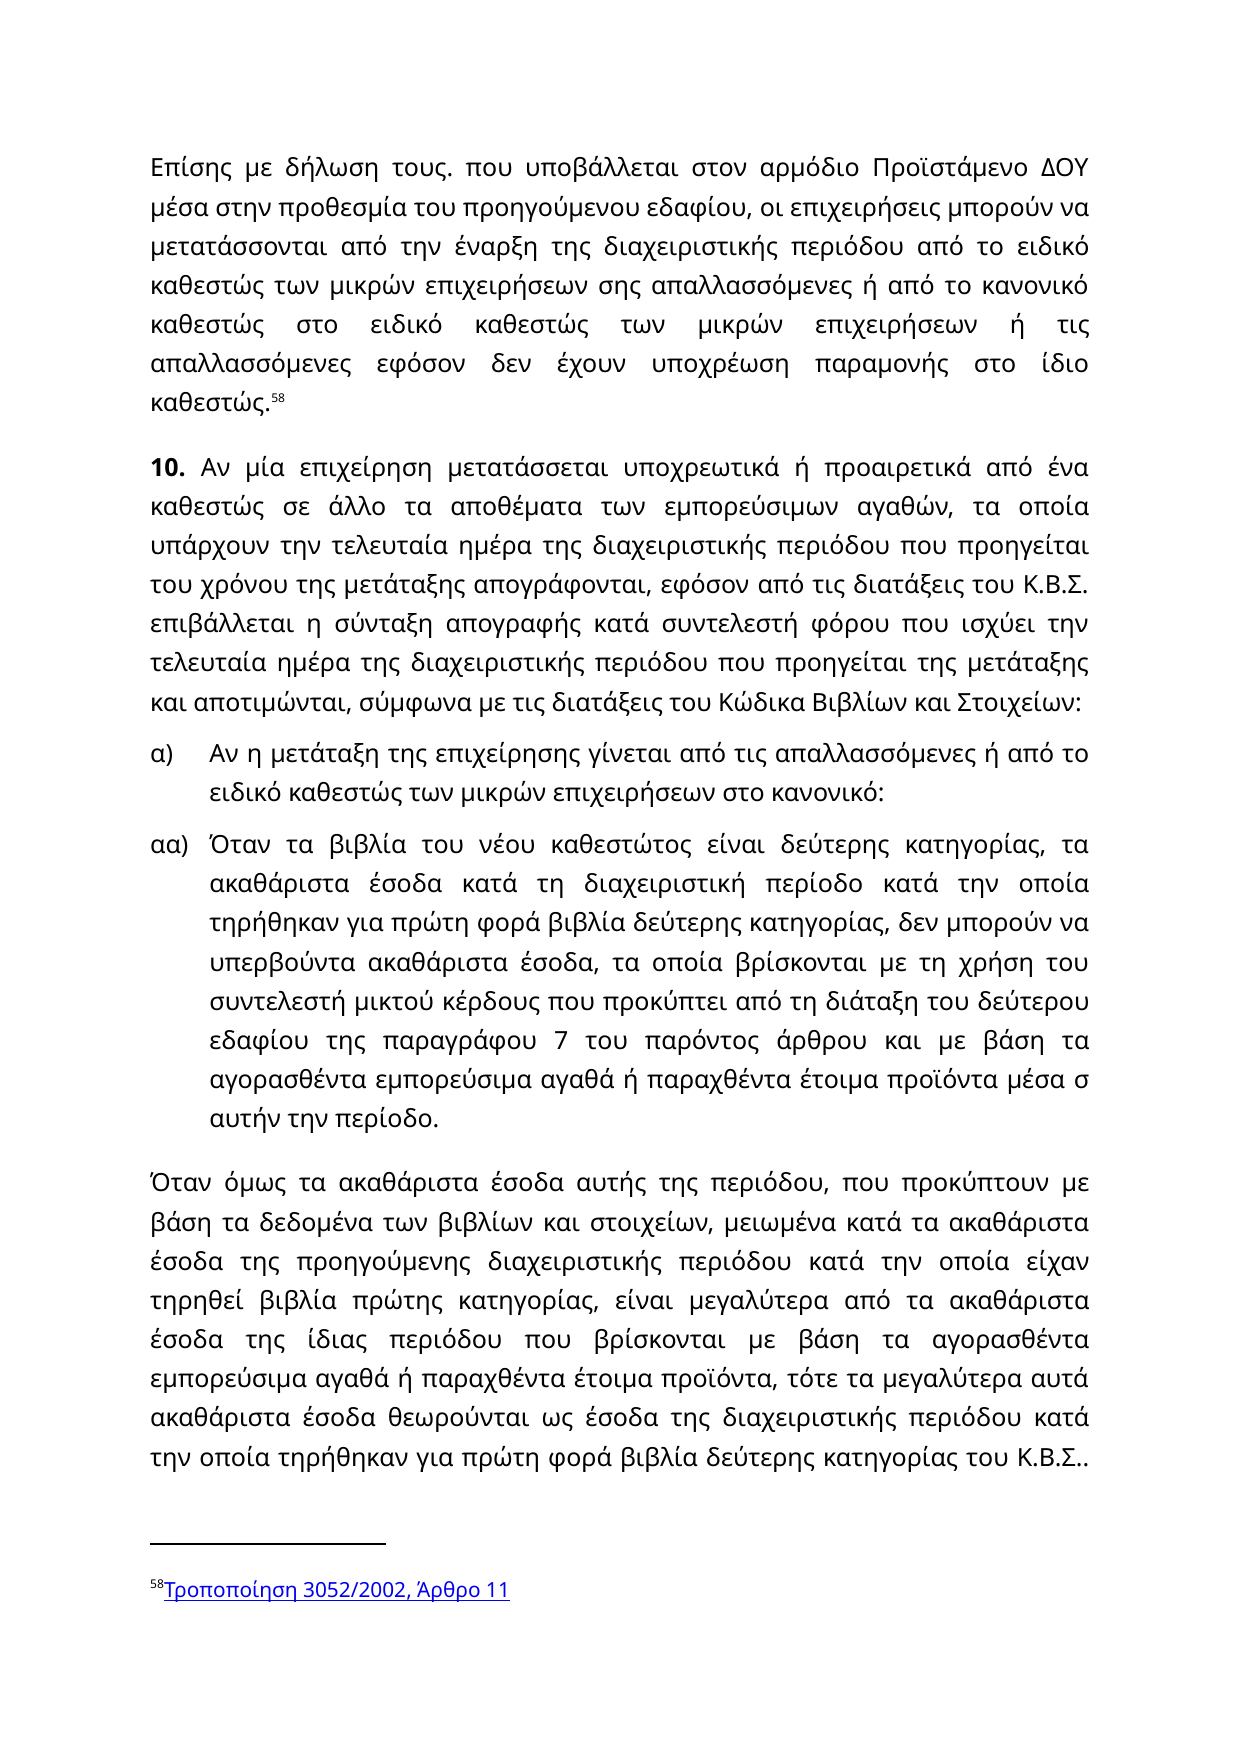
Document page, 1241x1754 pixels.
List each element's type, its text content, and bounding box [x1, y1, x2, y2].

text Επίσης με δήλωση τους. που υποβάλλεται στον αρμόδιο Προϊστάμενο ΔΟΥ μέσα στην προθεσμία του προηγούμενου εδαφίου, οι επιχειρήσεις μπορούν να μετατάσσονται από την έναρξη της διαχειριστικής περιόδου από το ειδικό καθεστώς των μικρών επιχειρήσεων σης απαλλασσόμενες ή από το κανονικό καθεστώς στο ειδικό καθεστώς των μικρών επιχειρήσεων ή τις απαλλασσόμενες εφόσον δεν έχουν υποχρέωση παραμονής στο ίδιο καθεστώς. [150, 150, 1090, 419]
list α) Αν η μετάταξη της επιχείρησης γίνεται από τις απαλλασσόμενες ή από το ειδικό καθεστώς των μικρών επιχειρήσεων στο κανονικό: [150, 736, 1090, 809]
text 10. Αν μία επιχείρηση μετατάσσεται υποχρεωτικά ή προαιρετικά από ένα καθεστώς σε άλλο τα αποθέματα των εμπορεύσιμων αγαθών, τα οποία υπάρχουν την τελευταία ημέρα της διαχειριστικής περιόδου που προηγείται του χρόνου της μετάταξης απογράφονται, εφόσον από τις διατάξεις του Κ.Β.Σ. επιβάλλεται η σύνταξη απογραφής κατά συντελεστή φόρου που ισχύει την τελευταία ημέρα της διαχειριστικής περιόδου που προηγείται της μετάταξης και αποτιμώνται, σύμφωνα με τις διατάξεις του Κώδικα Βιβλίων και Στοιχείων: [150, 449, 1090, 718]
list αα) Όταν τα βιβλία του νέου καθεστώτος είναι δεύτερης κατηγορίας, τα ακαθάριστα έσοδα κατά τη διαχειριστική περίοδο κατά την οποία τηρήθηκαν για πρώτη φορά βιβλία δεύτερης κατηγορίας, δεν μπορούν να υπερβούντα ακαθάριστα έσοδα, τα οποία βρίσκονται με τη χρήση του συντελεστή μικτού κέρδους που προκύπτει από τη διάταξη του δεύτερου εδαφίου της παραγράφου 7 του παρόντος άρθρου και με βάση τα αγορασθέντα εμπορεύσιμα αγαθά ή παραχθέντα έτοιμα προϊόντα μέσα σ αυτήν την περίοδο. [150, 827, 1090, 1135]
text Τροποποίηση 3052/2002, Άρθρο 11 [150, 1576, 1090, 1604]
text Όταν όμως τα ακαθάριστα έσοδα αυτής της περιόδου, που προκύπτουν με βάση τα δεδομένα των βιβλίων και στοιχείων, μειωμένα κατά τα ακαθάριστα έσοδα της προηγούμενης διαχειριστικής περιόδου κατά την οποία είχαν τηρηθεί βιβλία πρώτης κατηγορίας, είναι μεγαλύτερα από τα ακαθάριστα έσοδα της ίδιας περιόδου που βρίσκονται με βάση τα αγορασθέντα εμπορεύσιμα αγαθά ή παραχθέντα έτοιμα προϊόντα, τότε τα μεγαλύτερα αυτά ακαθάριστα έσοδα θεωρούνται ως έσοδα της διαχειριστικής περιόδου κατά την οποία τηρήθηκαν για πρώτη φορά βιβλία δεύτερης κατηγορίας του Κ.Β.Σ.. [150, 1165, 1090, 1473]
